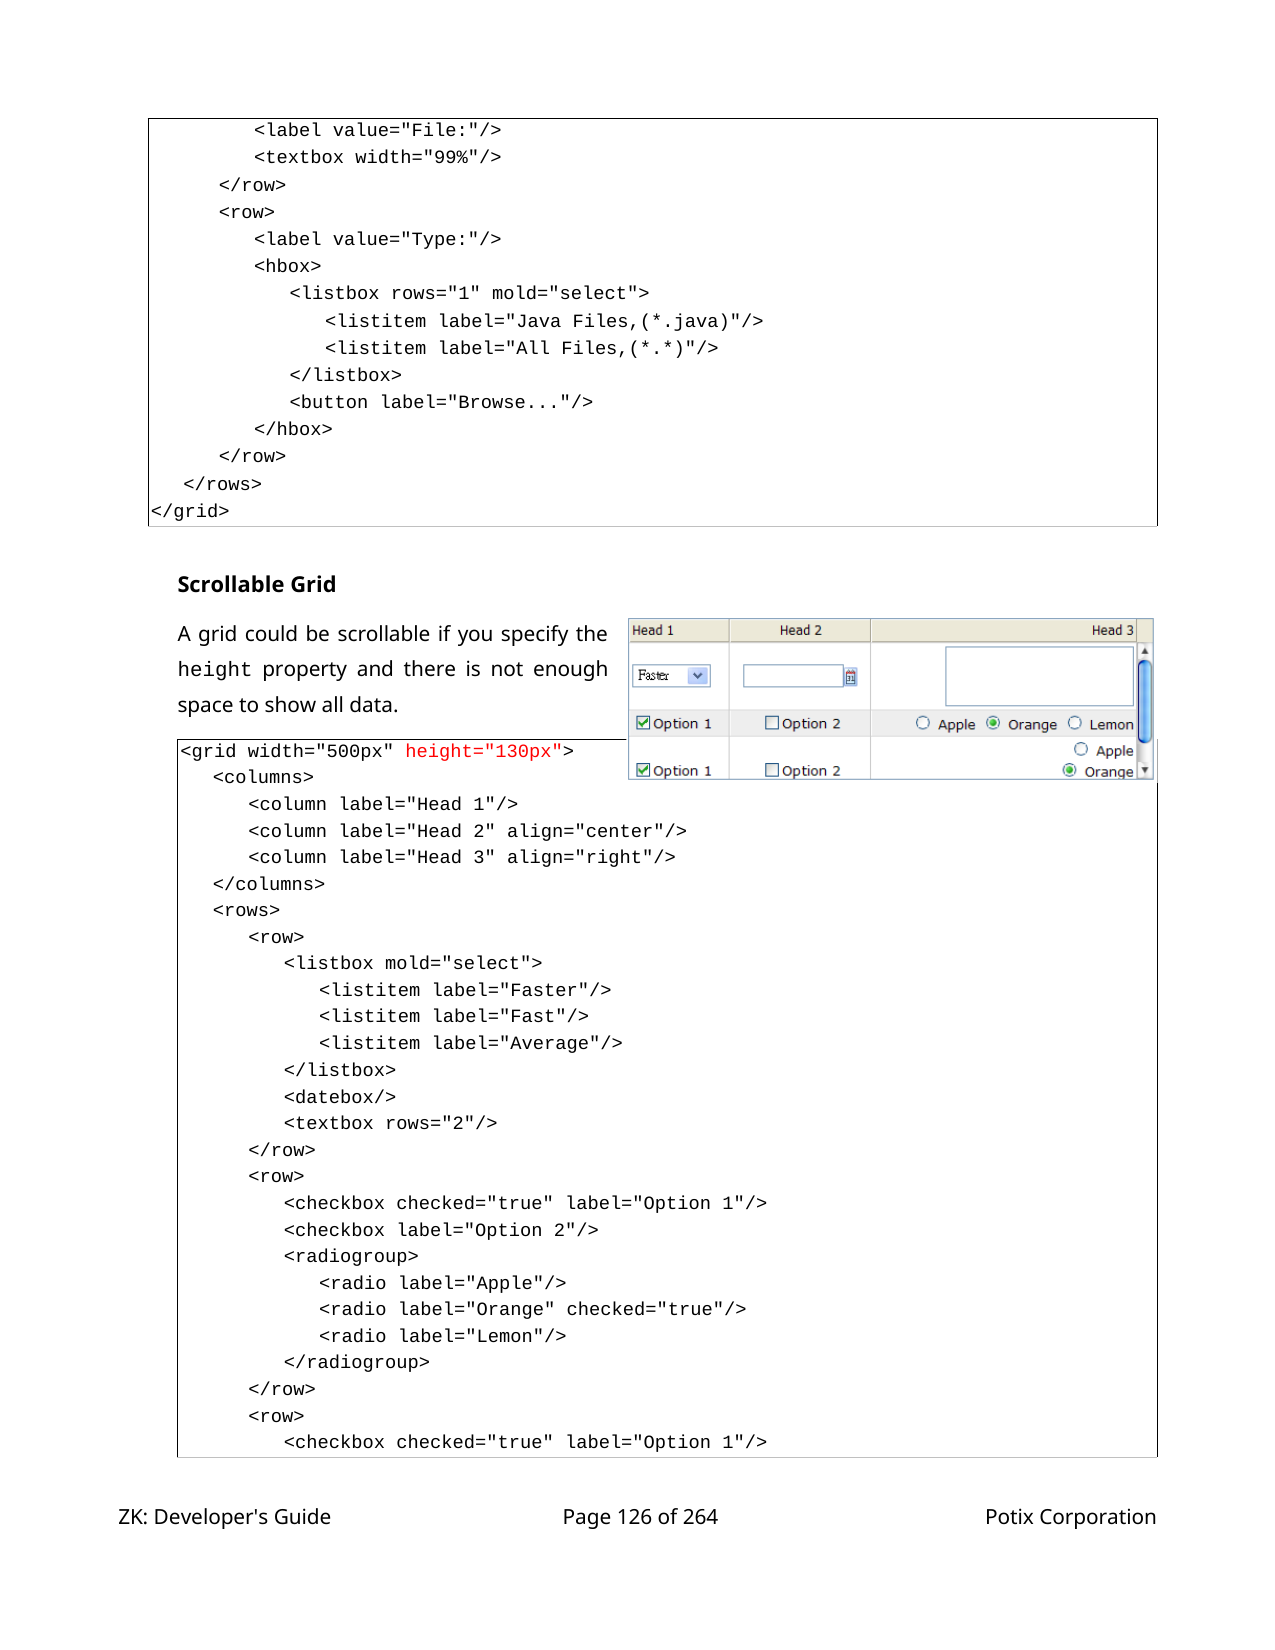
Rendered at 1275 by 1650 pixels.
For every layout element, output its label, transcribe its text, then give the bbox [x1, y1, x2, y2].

text <listitem label="All Files,(*.*)"/> [149, 336, 1157, 360]
text <hbox> [149, 254, 1157, 278]
text A grid could be scrollable if you specify the height property and there is not enough space to show all data. [177, 619, 626, 718]
text </grid> [149, 499, 1157, 526]
text <listbox rows="1" mold="select"> [149, 281, 1157, 306]
text </row> [149, 444, 1157, 469]
text <textbox width="99%"/> [149, 145, 1157, 169]
text <label value="File:"/> [149, 119, 1157, 142]
text <listitem label="Java Files,(*.java)"/> [149, 308, 1157, 333]
text <grid width="500px" height="130px"> <columns> <column label="Head 1"/> <column label="Head 2" align="center"/> <column label="Head 3" align="right"/> </columns> <rows> <row> <listbox mold="select"> <listitem label="Faster"/> <listitem label="Fast"/> <listitem label="Average"/> [178, 740, 1157, 1055]
text </listbox> <datebox/> <textbox rows="2"/> </row> <row> <checkbox checked="true" label="Option 1"/> <checkbox label="Option 2"/> <radiogroup> <radio label="Apple"/> <radio label="Orange" checked="true"/> <radio label="Lemon"/> </radiogroup> </row> <row> <checkbox checked="true" label="Option 1"/> [178, 1058, 1157, 1457]
picture [626, 616, 1158, 783]
text </rows> [149, 472, 1157, 496]
text </row> [149, 172, 1157, 197]
text <label value="Type:"/> [149, 227, 1157, 251]
text </hbox> [149, 417, 1157, 441]
text <button label="Browse..."/> [149, 390, 1157, 414]
text </listbox> [149, 363, 1157, 387]
text <row> [149, 200, 1157, 224]
subtitle Scrollable Grid [177, 568, 1157, 598]
